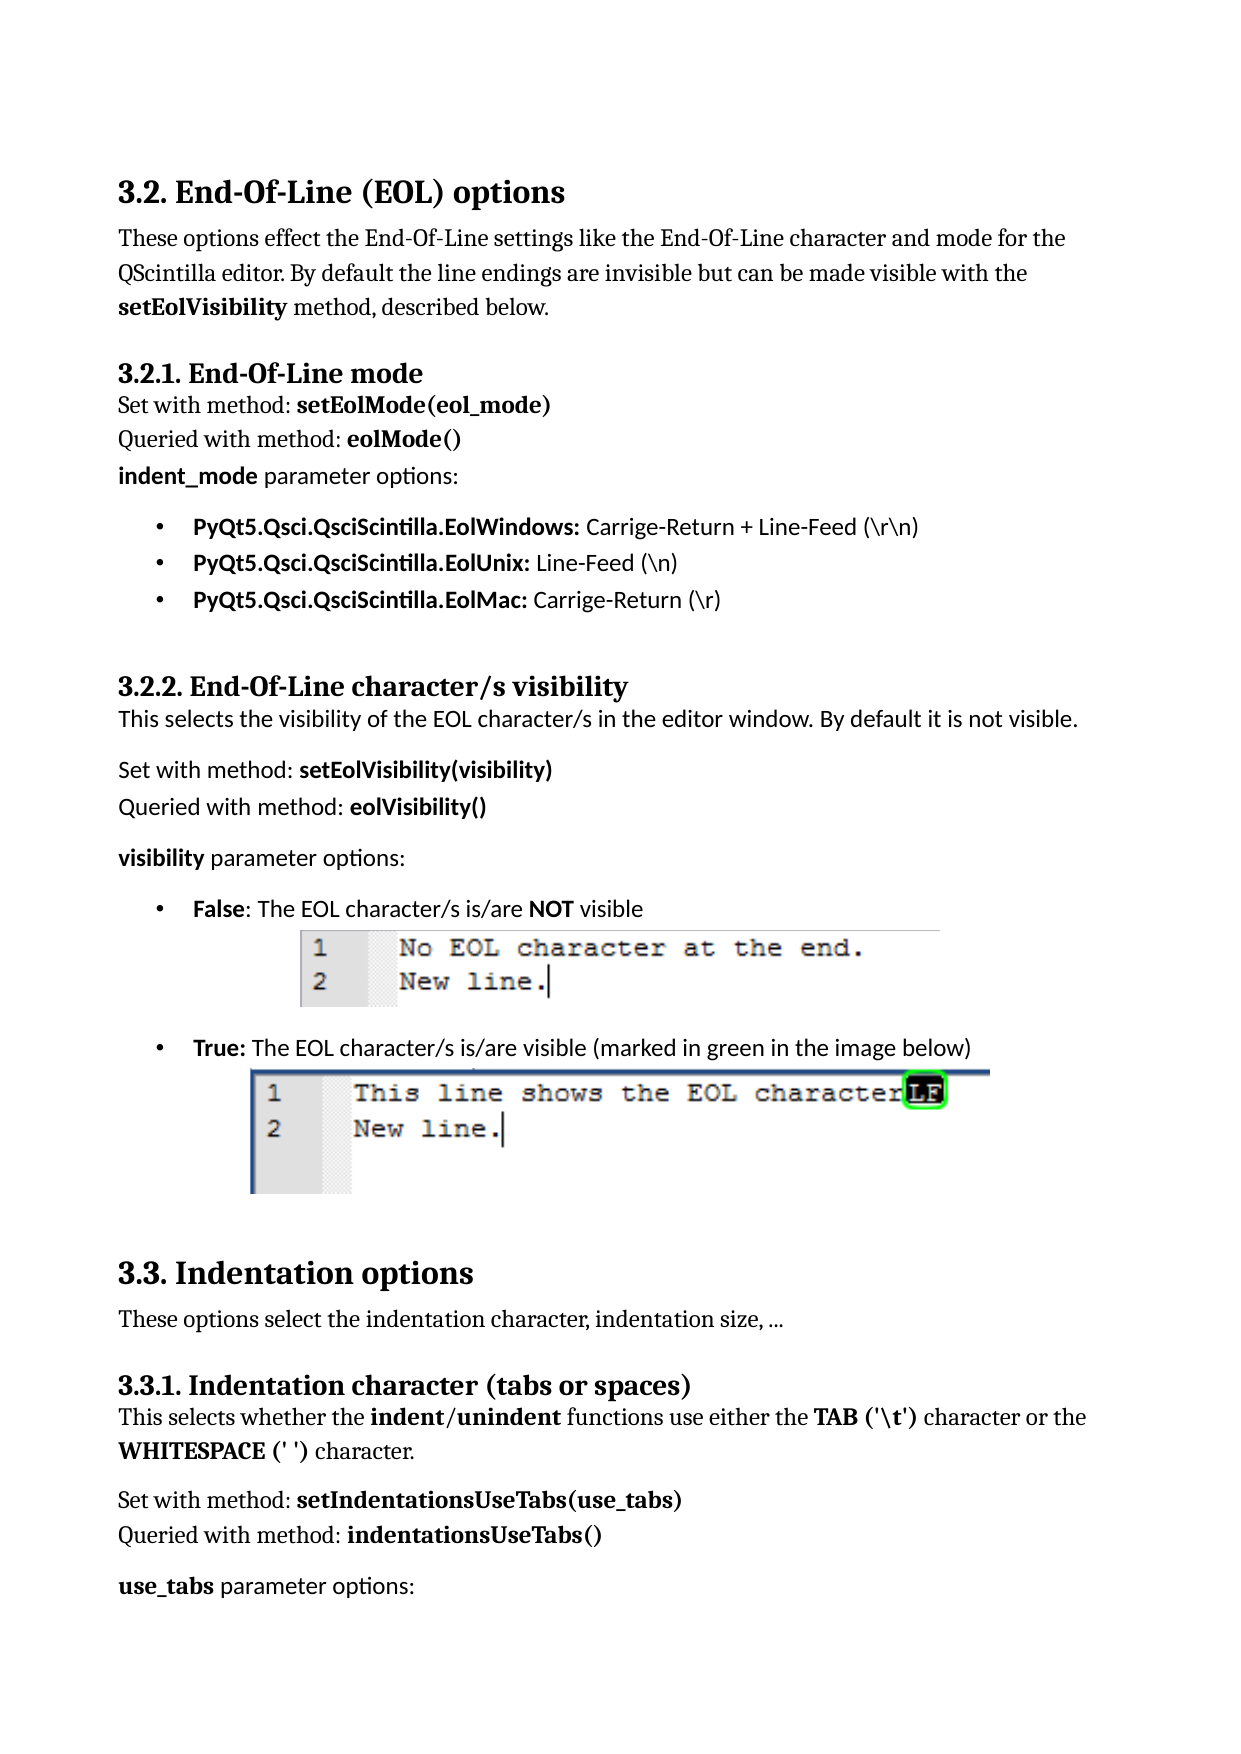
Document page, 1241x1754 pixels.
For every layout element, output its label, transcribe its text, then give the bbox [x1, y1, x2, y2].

text These options select the indentation character, indentation size, ... [118, 1305, 1122, 1334]
list PyQt5.Qsci.QsciScintilla.EolMac: Carrige-Return (\r) [156, 584, 1122, 615]
text Set with method: setEolVisibility(visibility) Queried with method: eolVisibility() [118, 754, 1122, 822]
text Set with method: setIndentationsUseTabs(use_tabs) Queried with method: indentationsUseTabs() [118, 1486, 1122, 1549]
text This selects the visibility of the EOL character/s in the editor window. By default it is not visible. [118, 703, 1122, 734]
text use_tabs parameter options: [118, 1570, 1122, 1600]
list PyQt5.Qsci.QsciScintilla.EolWindows: Carrige-Return + Line-Feed (\r\n) [156, 511, 1122, 542]
text This selects whether the indent/unindent functions use either the TAB ('\t') character or the WHITESPACE (' ') character. [118, 1403, 1122, 1466]
subtitle 3.3. Indentation options [118, 1254, 1122, 1293]
text Set with method: setEolMode(eol_mode) Queried with method: eolMode() indent_mode parameter options: [118, 391, 1122, 490]
text visibility parameter options: [118, 842, 1122, 873]
subtitle 3.2. End-Of-Line (EOL) options [118, 173, 1122, 212]
picture [250, 1068, 990, 1194]
subtitle 3.2.1. End-Of-Line mode [118, 357, 1122, 391]
list False: The EOL character/s is/are NOT visible [156, 893, 1122, 924]
text These options effect the End-Of-Line settings like the End-Of-Line character and mode for the QScintilla editor. By default the line endings are invisible but can be made visible with the setEolVisibility method, described below. [118, 224, 1122, 322]
list PyQt5.Qsci.QsciScintilla.EolUnix: Line-Feed (\n) [156, 548, 1122, 578]
list True: The EOL character/s is/are visible (marked in green in the image below) [156, 1032, 1122, 1063]
subtitle 3.3.1. Indentation character (tabs or spaces) [118, 1369, 1122, 1403]
subtitle 3.2.2. End-Of-Line character/s visibility [118, 669, 1122, 703]
picture [300, 930, 940, 1007]
